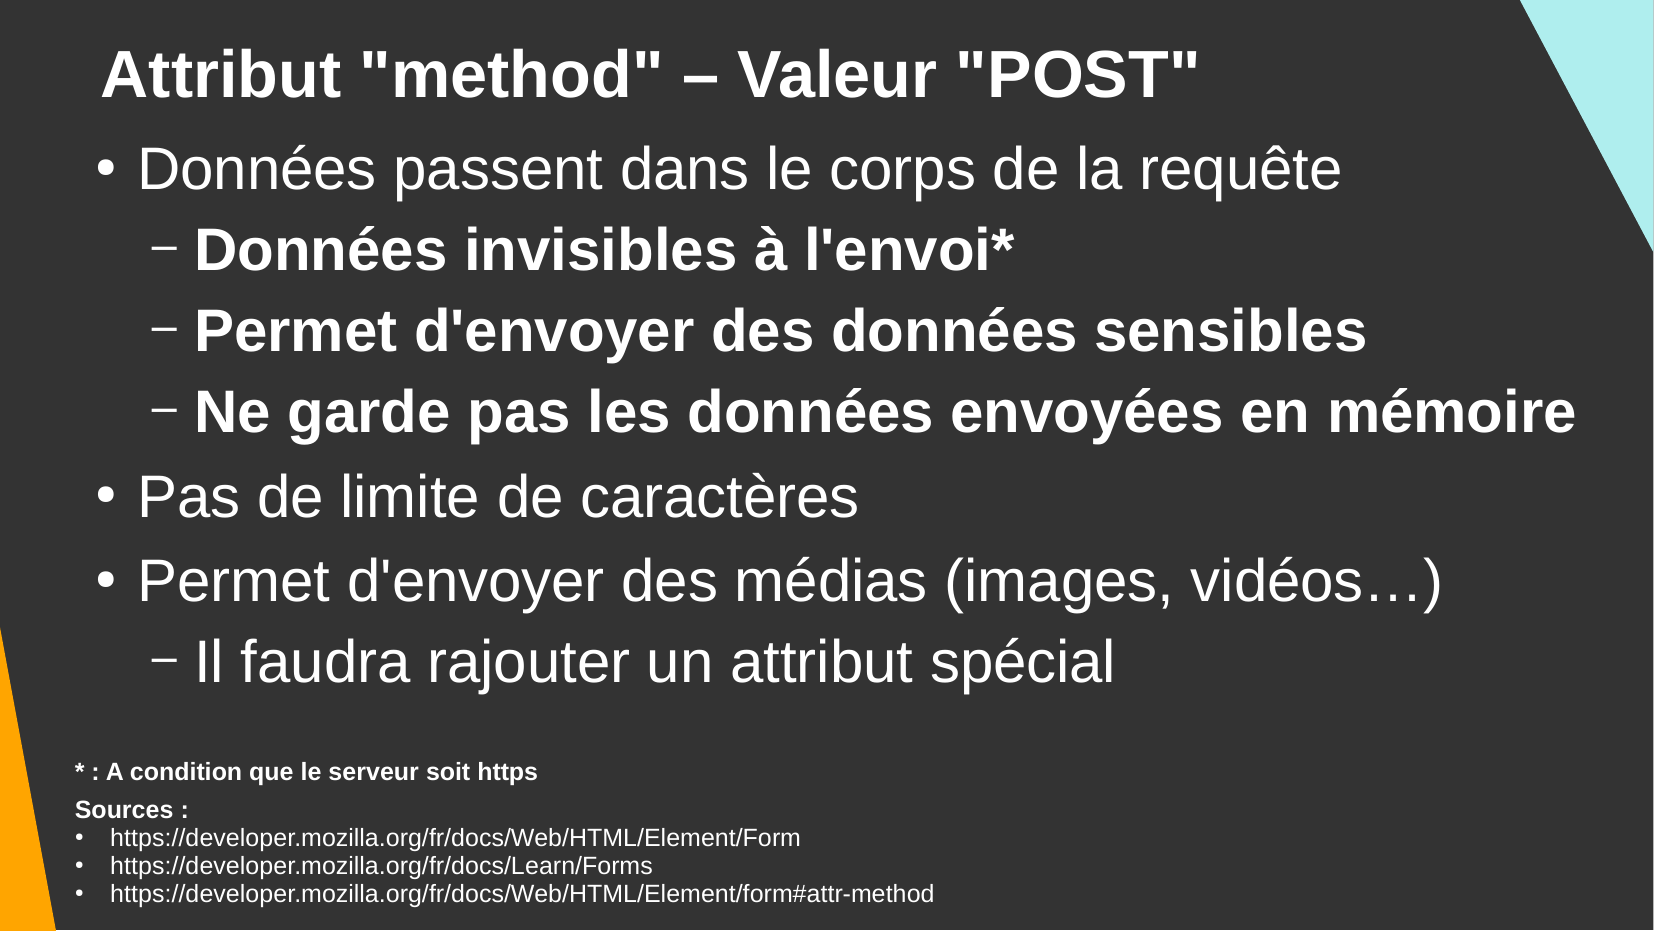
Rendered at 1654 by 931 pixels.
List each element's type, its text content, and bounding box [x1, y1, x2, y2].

title Attribut "method" – Valeur "POST" [82, 37, 1571, 114]
text_box [1519, 0, 1654, 254]
text_box * : A condition que le serveur soit https [60, 749, 1546, 788]
list Données passent dans le corps de la requête Données invisibles à l'envoi* Permet d'envoyer des données sensibles Ne garde pas les données envoyées en mémoire Pas de limite de caractères Permet d'envoyer des médias (images, vidéos…) Il faudra rajouter un attribut spécial [80, 135, 1605, 709]
text_box [0, 627, 57, 931]
text_box Sources : https://developer.mozilla.org/fr/docs/Web/HTML/Element/Form https://developer.mozilla.org/fr/docs/Learn/Forms https://developer.mozilla.org/fr/docs/Web/HTML/Element/form#attr-method [60, 788, 1546, 916]
